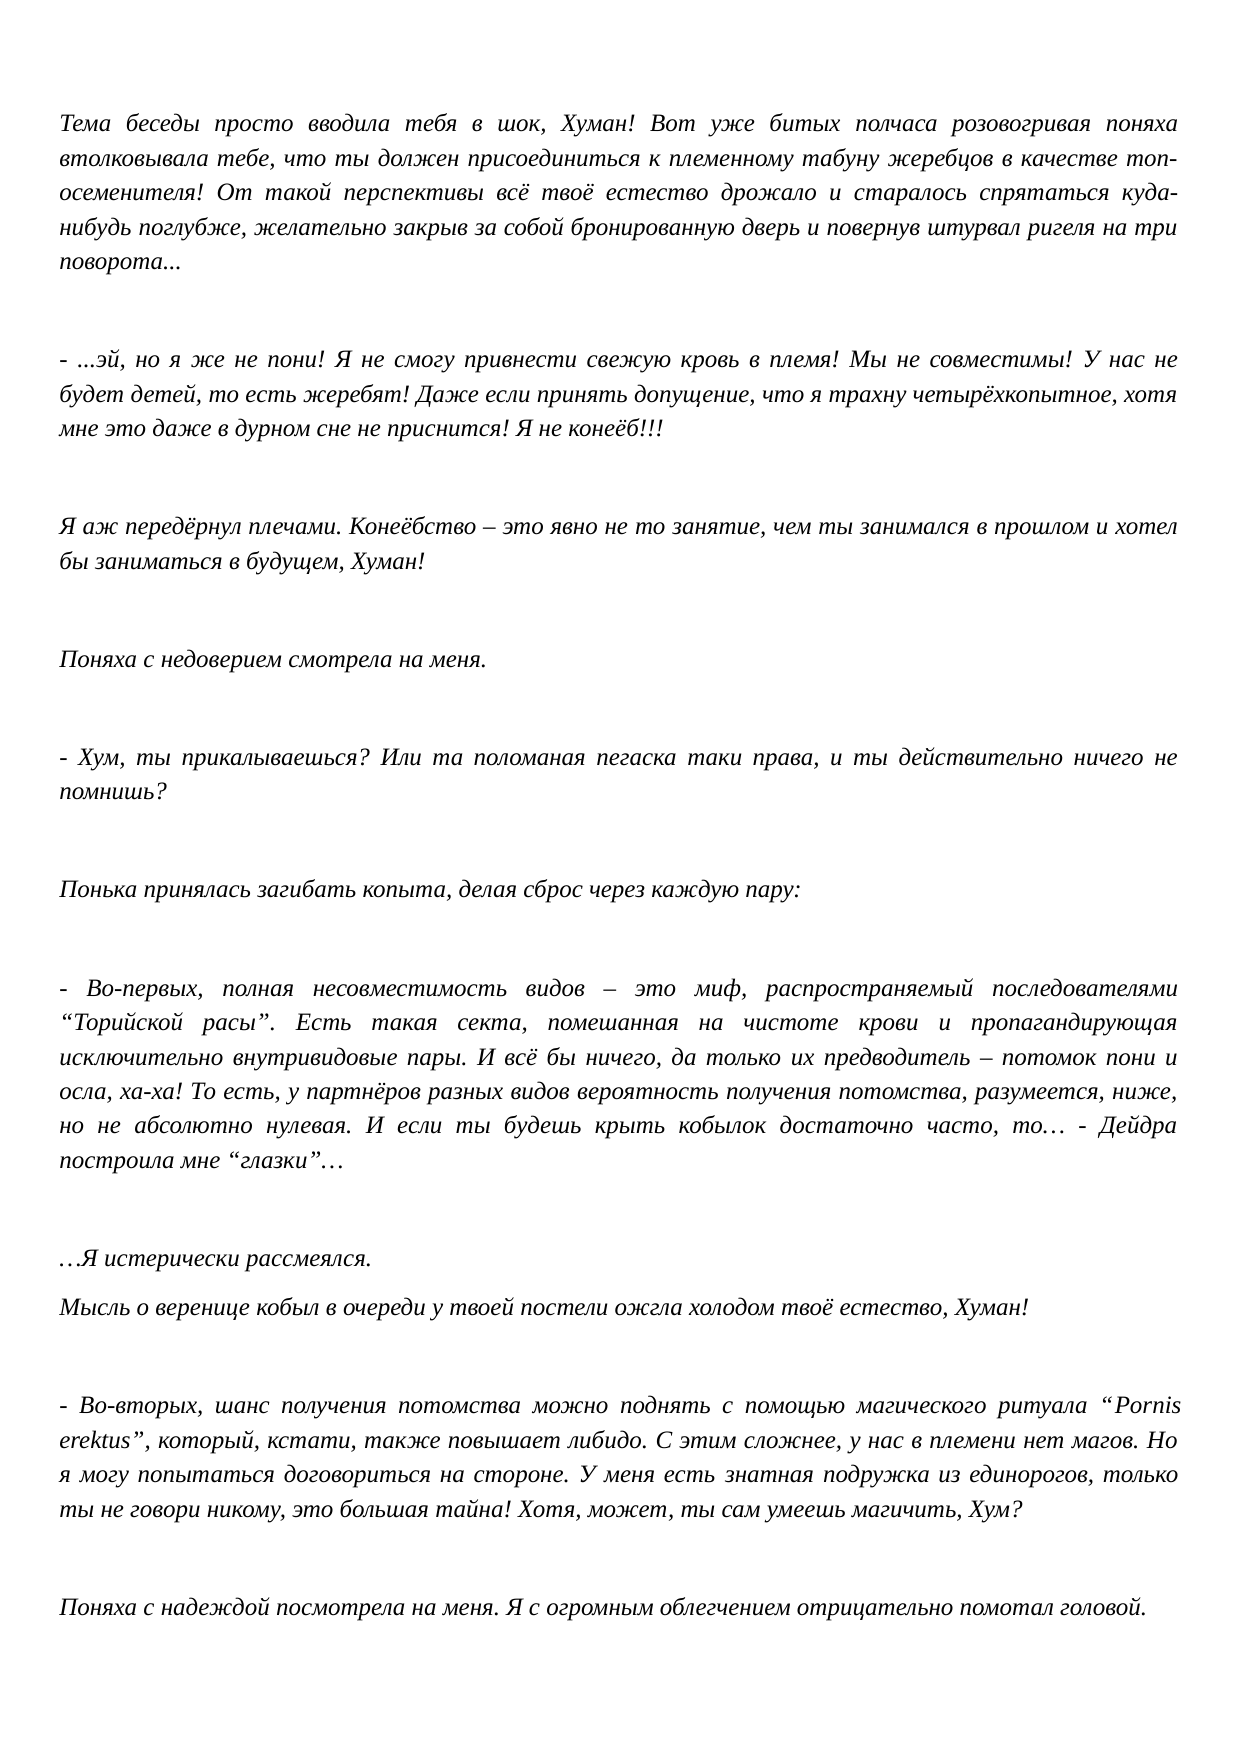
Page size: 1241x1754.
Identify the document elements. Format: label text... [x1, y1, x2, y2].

text Я аж передёрнул плечами. Конеёбство – это явно не то занятие, чем ты занимался в прошлом и хотел бы заниматься в будущем, Хуман! [59, 511, 1181, 574]
text - ...эй, но я же не пони! Я не смогу привнести свежую кровь в племя! Мы не совместимы! У нас не будет детей, то есть жеребят! Даже если принять допущение, что я трахну четырёхкопытное, хотя мне это даже в дурном сне не приснится! Я не конеёб!!! [59, 344, 1181, 442]
text Поняха с надеждой посмотрела на меня. Я с огромным облегчением отрицательно помотал головой. [59, 1592, 1181, 1621]
text - Во-первых, полная несовместимость видов – это миф, распространяемый последователями “Торийской расы”. Есть такая секта, помешанная на чистоте крови и пропагандирующая исключительно внутривидовые пары. И всё бы ничего, да только их предводитель – потомок пони и осла, ха-ха! То есть, у партнёров разных видов вероятность получения потомства, разумеется, ниже, но не абсолютно нулевая. И если ты будешь крыть кобылок достаточно часто, то… - Дейдра построила мне “глазки”… [59, 973, 1181, 1174]
text - Во-вторых, шанс получения потомства можно поднять с помощью магического ритуала “Pornis erektus”, который, кстати, также повышает либидо. С этим сложнее, у нас в племени нет магов. Но я могу попытаться договориться на стороне. У меня есть знатная подружка из единорогов, только ты не говори никому, это большая тайна! Хотя, может, ты сам умеешь магичить, Хум? [59, 1390, 1181, 1523]
text - Хум, ты прикалываешься? Или та поломаная пегаска таки права, и ты действительно ничего не помнишь? [59, 742, 1181, 805]
text Тема беседы просто вводила тебя в шок, Хуман! Вот уже битых полчаса розовогривая поняха втолковывала тебе, что ты должен присоединиться к племенному табуну жеребцов в качестве топ-осеменителя! От такой перспективы всё твоё естество дрожало и старалось спрятаться куда-нибудь поглубже, желательно закрыв за собой бронированную дверь и повернув штурвал ригеля на три поворота... [59, 108, 1181, 275]
text Поняха с недоверием смотрела на меня. [59, 644, 1181, 673]
text Мысль о веренице кобыл в очереди у твоей постели ожгла холодом твоё естество, Хуман! [59, 1292, 1181, 1321]
text Понька принялась загибать копыта, делая сброс через каждую пару: [59, 874, 1181, 903]
text …Я истерически рассмеялся. [59, 1243, 1181, 1272]
